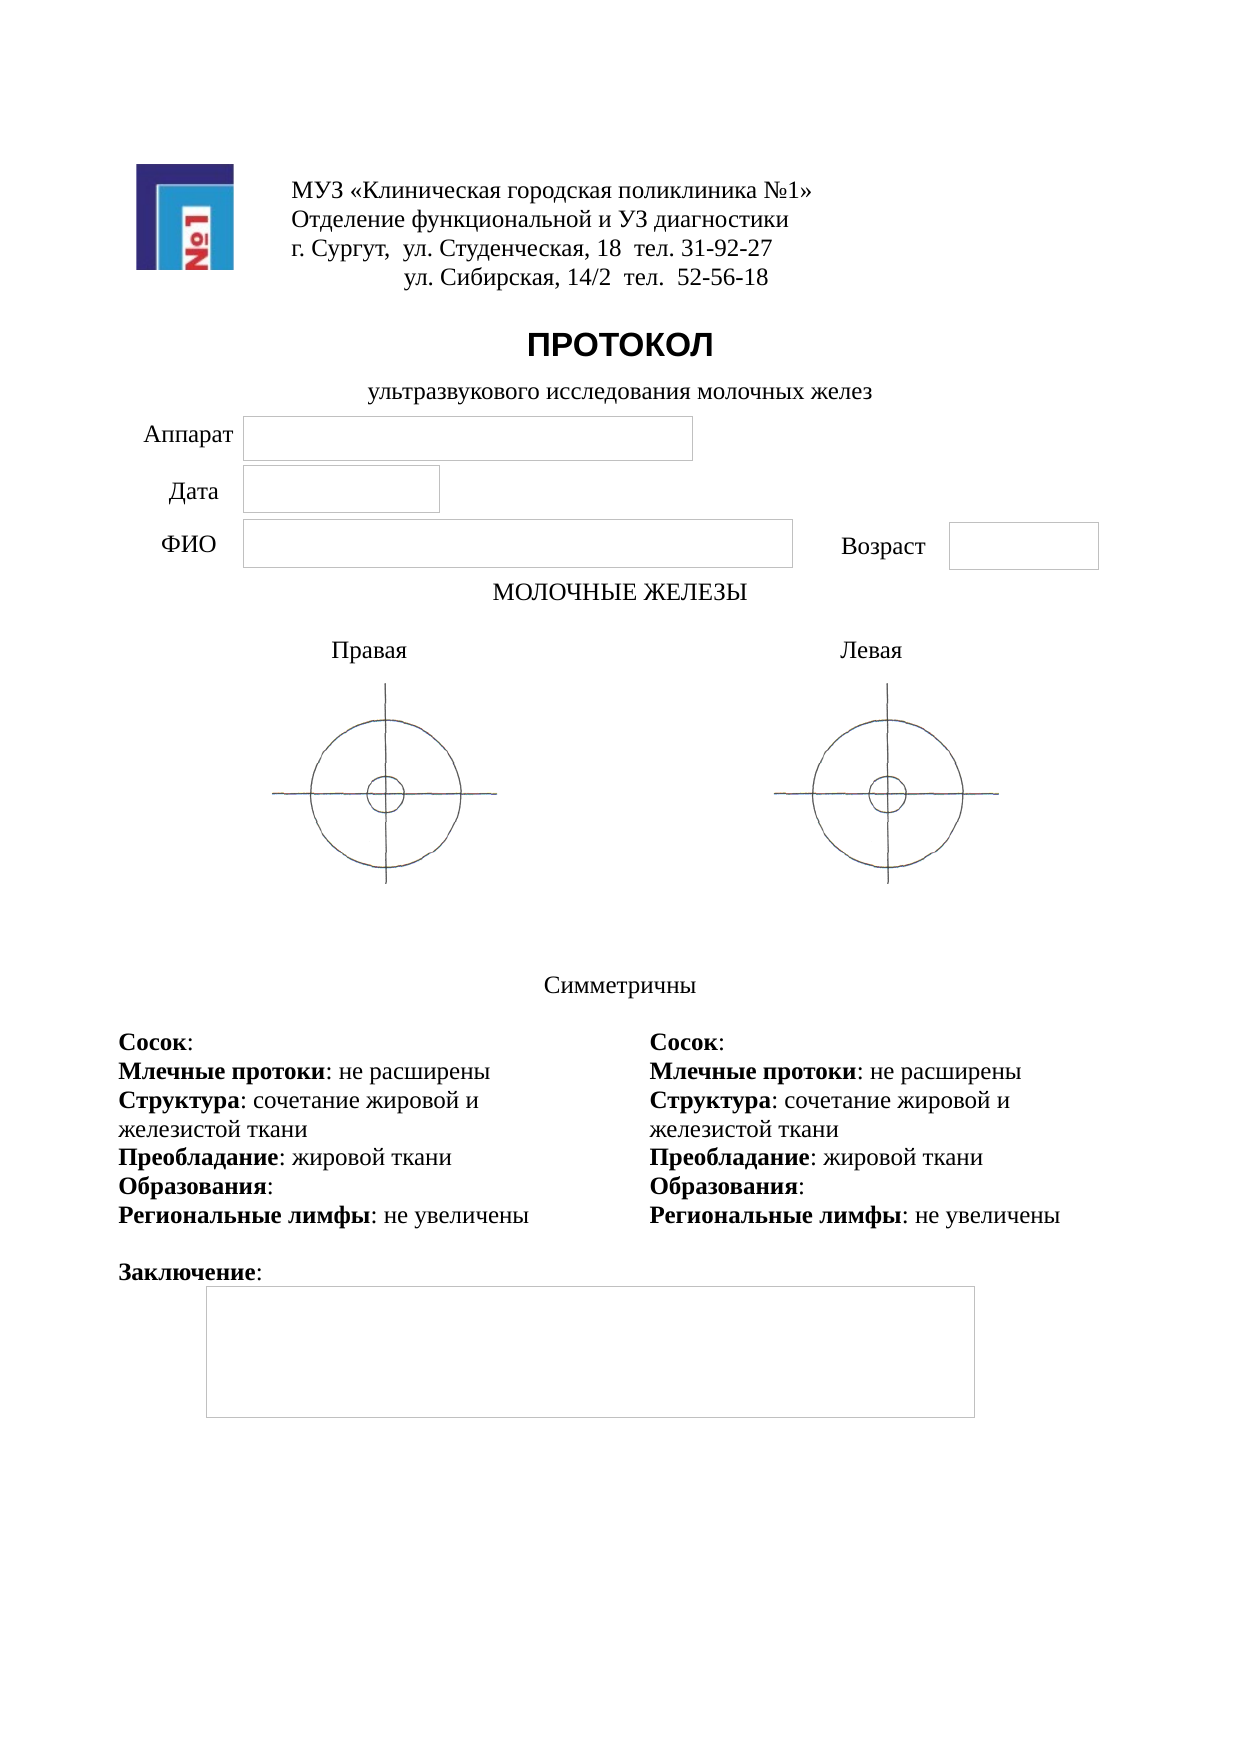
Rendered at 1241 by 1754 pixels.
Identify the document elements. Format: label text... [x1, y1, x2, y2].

table_header Правая [118, 635, 620, 664]
table_header [118, 147, 291, 300]
text МОЛОЧНЫЕ ЖЕЛЕЗЫ [118, 577, 1122, 606]
table_header Сосок: Млечные протоки: не расширены Структура: сочетание жировой и железистой ткани Преобладание: жировой ткани Образования: Региональные лимфы: не увеличены [649, 1028, 1122, 1257]
text Симметричны [118, 970, 1122, 999]
table_cell [620, 664, 1122, 912]
table_header Левая [620, 635, 1122, 664]
table_header [590, 1028, 649, 1257]
table_header Сосок: Млечные протоки: не расширены Структура: сочетание жировой и железистой ткани Преобладание: жировой ткани Образования: Региональные лимфы: не увеличены [118, 1028, 590, 1257]
text Заключение: [118, 1257, 1122, 1286]
table_header МУЗ «Клиническая городская поликлиника №1» Отделение функциональной и УЗ диагностики г. Сургут, ул. Студенческая, 18 тел. 31-92-27 ул. Сибирская, 14/2 тел. 52-56-18 [291, 147, 1122, 300]
text ультразвукового исследования молочных желез [118, 376, 1122, 405]
subtitle ПРОТОКОЛ [118, 325, 1122, 364]
table_cell [118, 664, 620, 912]
